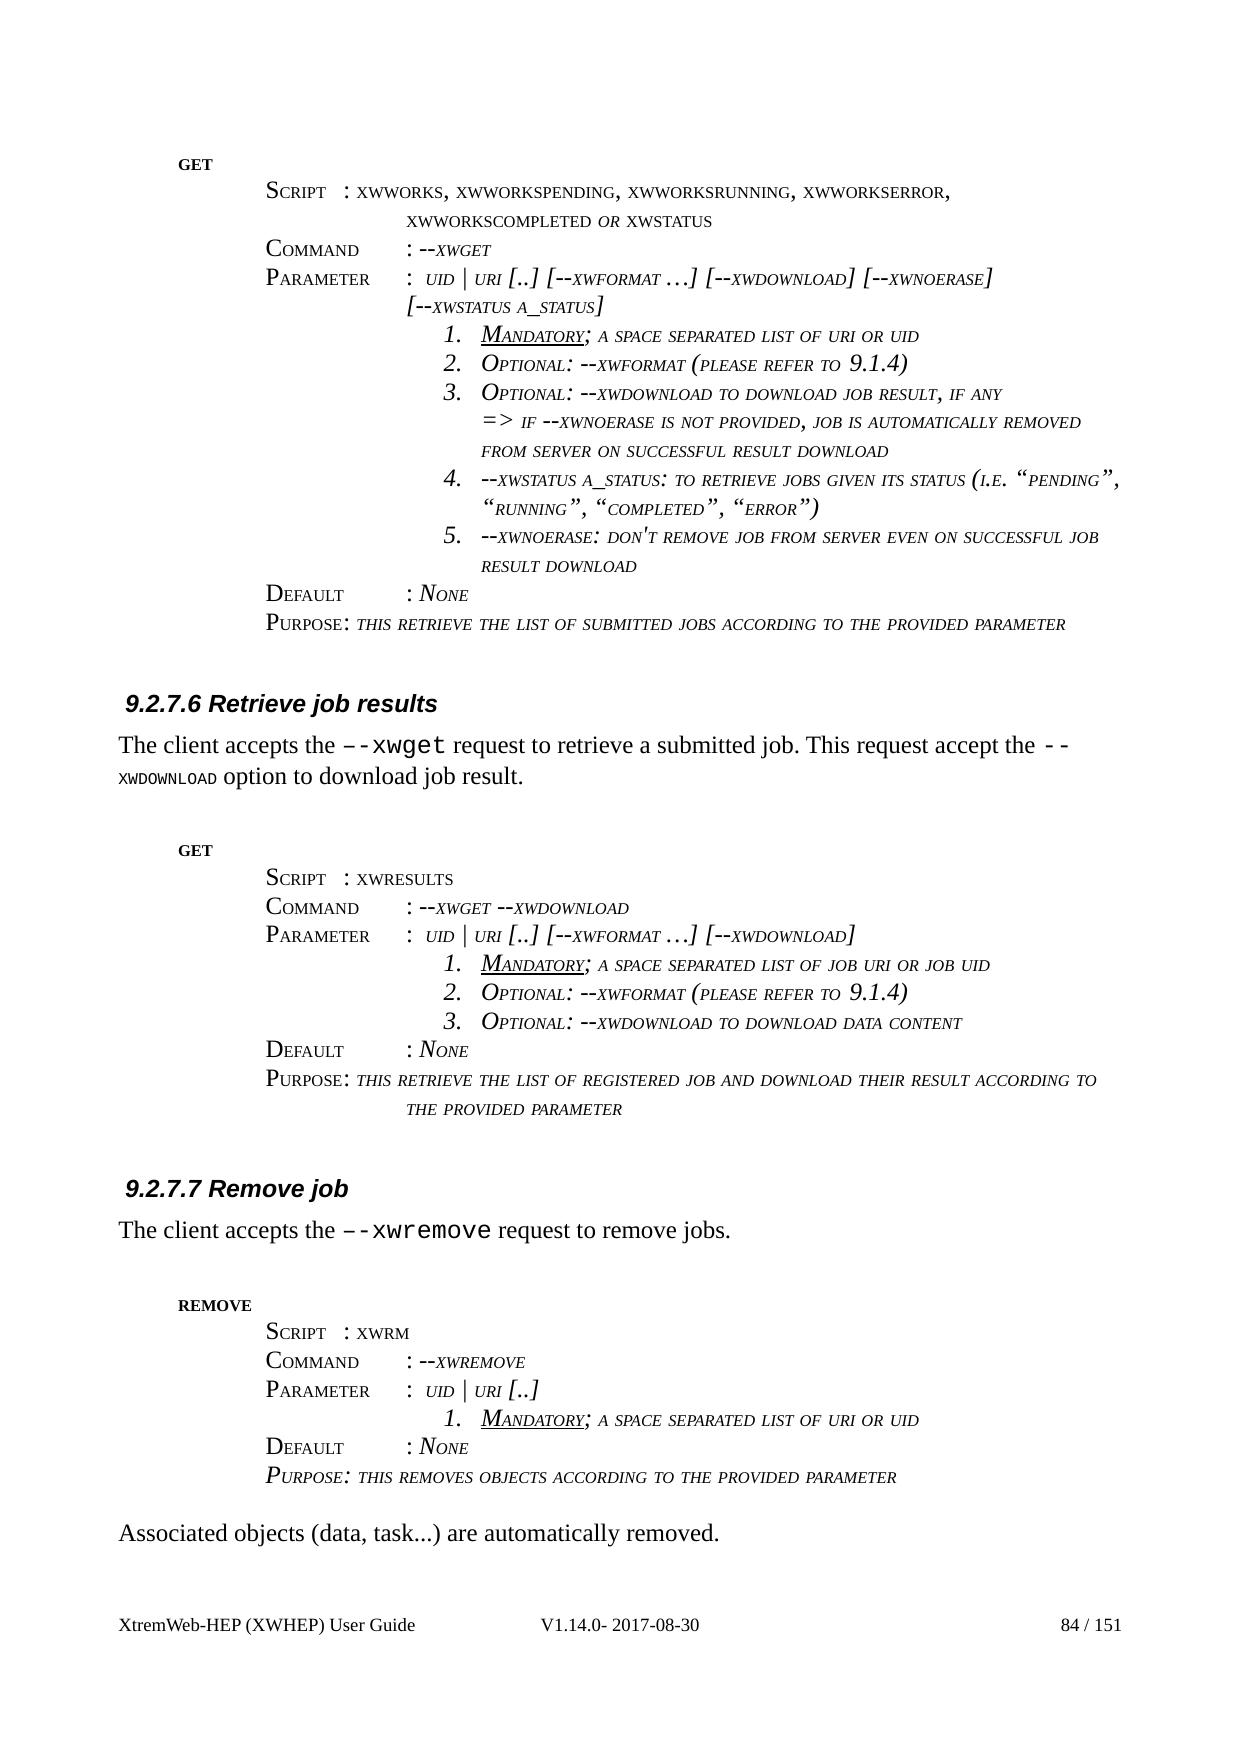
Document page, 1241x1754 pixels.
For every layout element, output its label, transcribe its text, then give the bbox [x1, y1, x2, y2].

text Command : --xwget --xwdownload [265, 891, 1122, 919]
text Parameter : uid | uri [..] [--xwformat …] [--xwdownload] [--xwnoerase] [--xwstatus a_status] [265, 262, 1122, 319]
list --xwstatus a_status: to retrieve jobs given its status (i.e. “pending”, “running”, “completed”, “error”) [443, 463, 1122, 521]
text Purpose : this retrieve the list of registered job and download their result according to the provided parameter [265, 1063, 1122, 1121]
text Command : --xwget [265, 233, 1122, 262]
text get [178, 147, 1122, 176]
text Associated objects (data, task...) are automatically removed. [118, 1518, 1122, 1546]
text Script : xwworks, xwworkspending, xwworksrunning, xwworkserror, xwworkscompleted or xwstatus [265, 176, 1122, 233]
subtitle Retrieve job results [118, 689, 1122, 718]
text Parameter : uid | uri [..] [265, 1374, 1122, 1403]
subtitle Remove job [118, 1174, 1122, 1203]
text Script : xwrm [265, 1316, 1122, 1345]
list Optional: --xwdownload to download data content [443, 1006, 1122, 1034]
list Optional: --xwdownload to download job result, if any => if --xwnoerase is not provided, job is automatically removed from server on successful result download [443, 377, 1122, 463]
list Optional: --xwformat (please refer to 9.1.4) [443, 977, 1122, 1006]
text The client accepts the –-xwget request to retrieve a submitted job. This request accept the --xwdownload option to download job result. [118, 730, 1122, 792]
text The client accepts the –-xwremove request to remove jobs. [118, 1216, 1122, 1246]
text remove [178, 1288, 1122, 1316]
list Mandatory; a space separated list of uri or uid [443, 1403, 1122, 1431]
text Purpose : this removes objects according to the provided parameter [265, 1460, 1122, 1489]
list Mandatory; a space separated list of uri or uid [443, 319, 1122, 348]
text Purpose : this retrieve the list of submitted jobs according to the provided parameter [265, 607, 1122, 636]
text Default : None [265, 1034, 1122, 1063]
text Default : None [265, 1431, 1122, 1460]
text Script : xwresults [265, 862, 1122, 891]
text Command : --xwremove [265, 1345, 1122, 1374]
text Parameter : uid | uri [..] [--xwformat …] [--xwdownload] [265, 919, 1122, 948]
text get [178, 833, 1122, 862]
list --xwnoerase: don't remove job from server even on successful job result download [443, 521, 1122, 578]
text Default : None [265, 578, 1122, 607]
list Optional: --xwformat (please refer to 9.1.4) [443, 348, 1122, 377]
list Mandatory; a space separated list of job uri or job uid [443, 948, 1122, 977]
